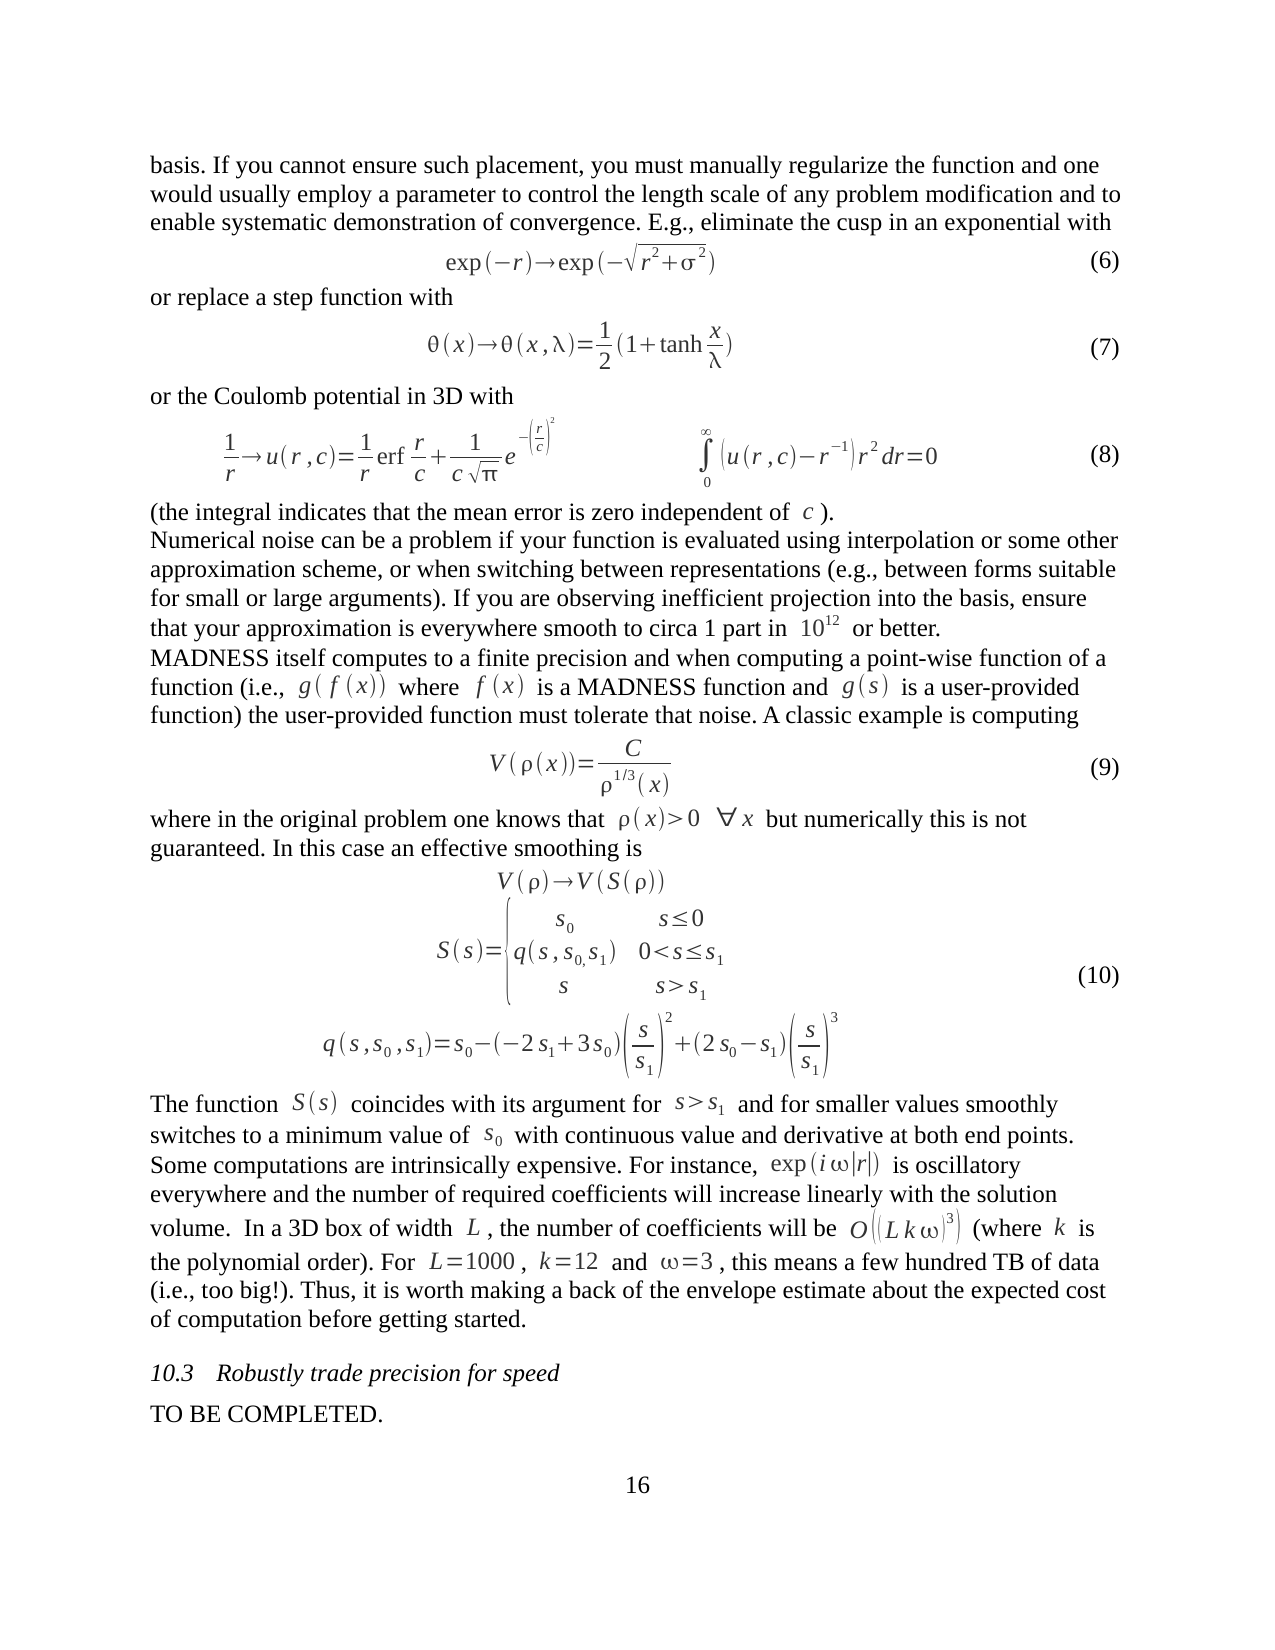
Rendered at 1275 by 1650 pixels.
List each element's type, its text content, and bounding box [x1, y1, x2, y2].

table_header [150, 729, 1017, 804]
table_header (9) [1017, 729, 1125, 804]
text or replace a step function with [150, 282, 1125, 311]
text basis. If you cannot ensure such placement, you must manually regularize the function and one would usually employ a parameter to control the length scale of any problem modification and to enable systematic demonstration of convergence. E.g., eliminate the cusp in an exponential with [150, 150, 1125, 236]
subtitle Robustly trade precision for speed [150, 1358, 1125, 1387]
text TO BE COMPLETED. [150, 1399, 1125, 1428]
table_header [150, 311, 1017, 381]
text where in the original problem one knows that but numerically this is not guaranteed. In this case an effective smoothing is [150, 804, 1125, 862]
text (the integral indicates that the mean error is zero independent of ). [150, 497, 1125, 526]
text MADNESS itself computes to a finite precision and when computing a point-wise function of a function (i.e., where is a MADNESS function and is a user-provided function) the user-provided function must tolerate that noise. A classic example is computing [150, 643, 1125, 729]
table_header [150, 862, 1017, 1087]
table_header (6) [1017, 236, 1125, 282]
text Some computations are intrinsically expensive. For instance, is oscillatory everywhere and the number of required coefficients will increase linearly with the solution volume. In a 3D box of width , the number of coefficients will be (where is the polynomial order). For , and , this means a few hundred TB of data (i.e., too big!). Thus, it is worth making a back of the envelope estimate about the expected cost of computation before getting started. [150, 1150, 1125, 1333]
table_header (7) [1017, 311, 1125, 381]
table_header [150, 410, 1017, 497]
text Numerical noise can be a problem if your function is evaluated using interpolation or some other approximation scheme, or when switching between representations (e.g., between forms suitable for small or large arguments). If you are observing inefficient projection into the basis, ensure that your approximation is everywhere smooth to circa 1 part in or better. [150, 526, 1125, 643]
text or the Coulomb potential in 3D with [150, 381, 1125, 410]
table_header [150, 236, 1017, 282]
text The function coincides with its argument for and for smaller values smoothly switches to a minimum value of with continuous value and derivative at both end points. [150, 1087, 1125, 1150]
table_header (8) [1017, 410, 1125, 497]
table_header (10) [1017, 862, 1125, 1087]
